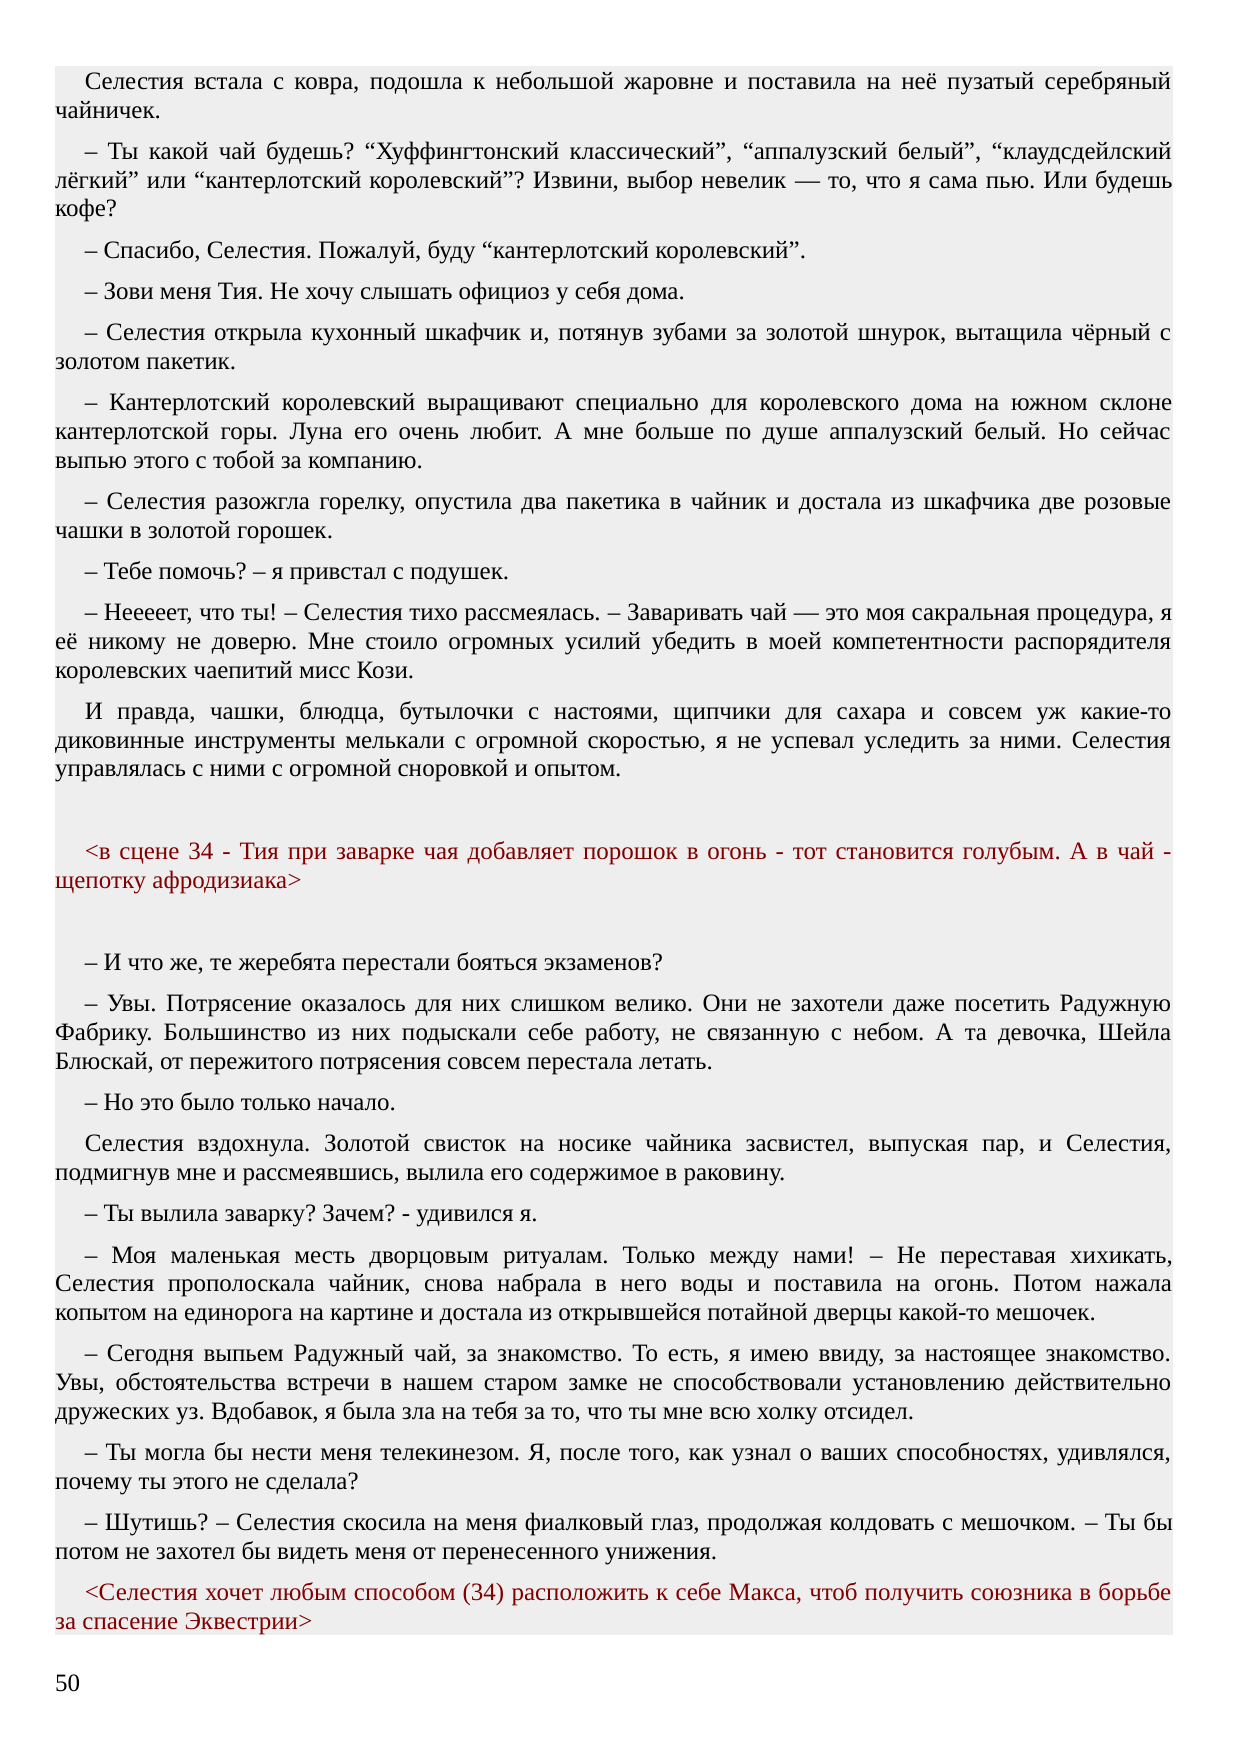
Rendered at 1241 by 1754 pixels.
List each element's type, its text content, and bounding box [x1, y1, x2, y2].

text – Селестия разожгла горелку, опустила два пакетика в чайник и достала из шкафчика две розовые чашки в золотой горошек. [55, 486, 1173, 543]
text <в сцене 34 - Тия при заварке чая добавляет порошок в огонь - тот становится голубым. А в чай - щепотку афродизиака> [55, 836, 1173, 893]
text – Ты вылила заварку? Зачем? - удивился я. [55, 1198, 1173, 1227]
text – Увы. Потрясение оказалось для них слишком велико. Они не захотели даже посетить Радужную Фабрику. Большинство из них подыскали себе работу, не связанную с небом. А та девочка, Шейла Блюскай, от пережитого потрясения совсем перестала летать. [55, 988, 1173, 1075]
text – Ты какой чай будешь? “Хуффингтонский классический”, “аппалузский белый”, “клаудсдейлский лёгкий” или “кантерлотский королевский”? Извини, выбор невелик — то, что я сама пью. Или будешь кофе? [55, 136, 1173, 222]
text – Нееееет, что ты! – Селестия тихо рассмеялась. – Заваривать чай — это моя сакральная процедура, я её никому не доверю. Мне стоило огромных усилий убедить в моей компетентности распорядителя королевских чаепитий мисс Кози. [55, 597, 1173, 683]
text – Кантерлотский королевский выращивают специально для королевского дома на южном склоне кантерлотской горы. Луна его очень любит. А мне больше по душе аппалузский белый. Но сейчас выпью этого с тобой за компанию. [55, 387, 1173, 473]
text <Селестия хочет любым способом (34) расположить к себе Макса, чтоб получить союзника в борьбе за спасение Эквестрии> [55, 1577, 1173, 1635]
text – И что же, те жеребята перестали бояться экзаменов? [55, 947, 1173, 976]
text – Ты могла бы нести меня телекинезом. Я, после того, как узнал о ваших способностях, удивлялся, почему ты этого не сделала? [55, 1437, 1173, 1495]
text И правда, чашки, блюдца, бутылочки с настоями, щипчики для сахара и совсем уж какие-то диковинные инструменты мелькали с огромной скоростью, я не успевал уследить за ними. Селестия управлялась с ними с огромной сноровкой и опытом. [55, 696, 1173, 782]
text – Моя маленькая месть дворцовым ритуалам. Только между нами! – Не переставая хихикать, Селестия прополоскала чайник, снова набрала в него воды и поставила на огонь. Потом нажала копытом на единорога на картине и достала из открывшейся потайной дверцы какой-то мешочек. [55, 1240, 1173, 1326]
text – Шутишь? – Селестия скосила на меня фиалковый глаз, продолжая колдовать с мешочком. – Ты бы потом не захотел бы видеть меня от перенесенного унижения. [55, 1507, 1173, 1565]
text Селестия встала с ковра, подошла к небольшой жаровне и поставила на неё пузатый серебряный чайничек. [55, 66, 1173, 123]
text – Зови меня Тия. Не хочу слышать официоз у себя дома. [55, 276, 1173, 305]
text – Но это было только начало. [55, 1087, 1173, 1116]
text – Селестия открыла кухонный шкафчик и, потянув зубами за золотой шнурок, вытащила чёрный с золотом пакетик. [55, 317, 1173, 375]
text – Сегодня выпьем Радужный чай, за знакомство. То есть, я имею ввиду, за настоящее знакомство. Увы, обстоятельства встречи в нашем старом замке не способствовали установлению действительно дружеских уз. Вдобавок, я была зла на тебя за то, что ты мне всю холку отсидел. [55, 1338, 1173, 1425]
text – Тебе помочь? – я привстал с подушек. [55, 556, 1173, 585]
text – Спасибо, Селестия. Пожалуй, буду “кантерлотский королевский”. [55, 235, 1173, 263]
text Селестия вздохнула. Золотой свисток на носике чайника засвистел, выпуская пар, и Селестия, подмигнув мне и рассмеявшись, вылила его содержимое в раковину. [55, 1128, 1173, 1186]
